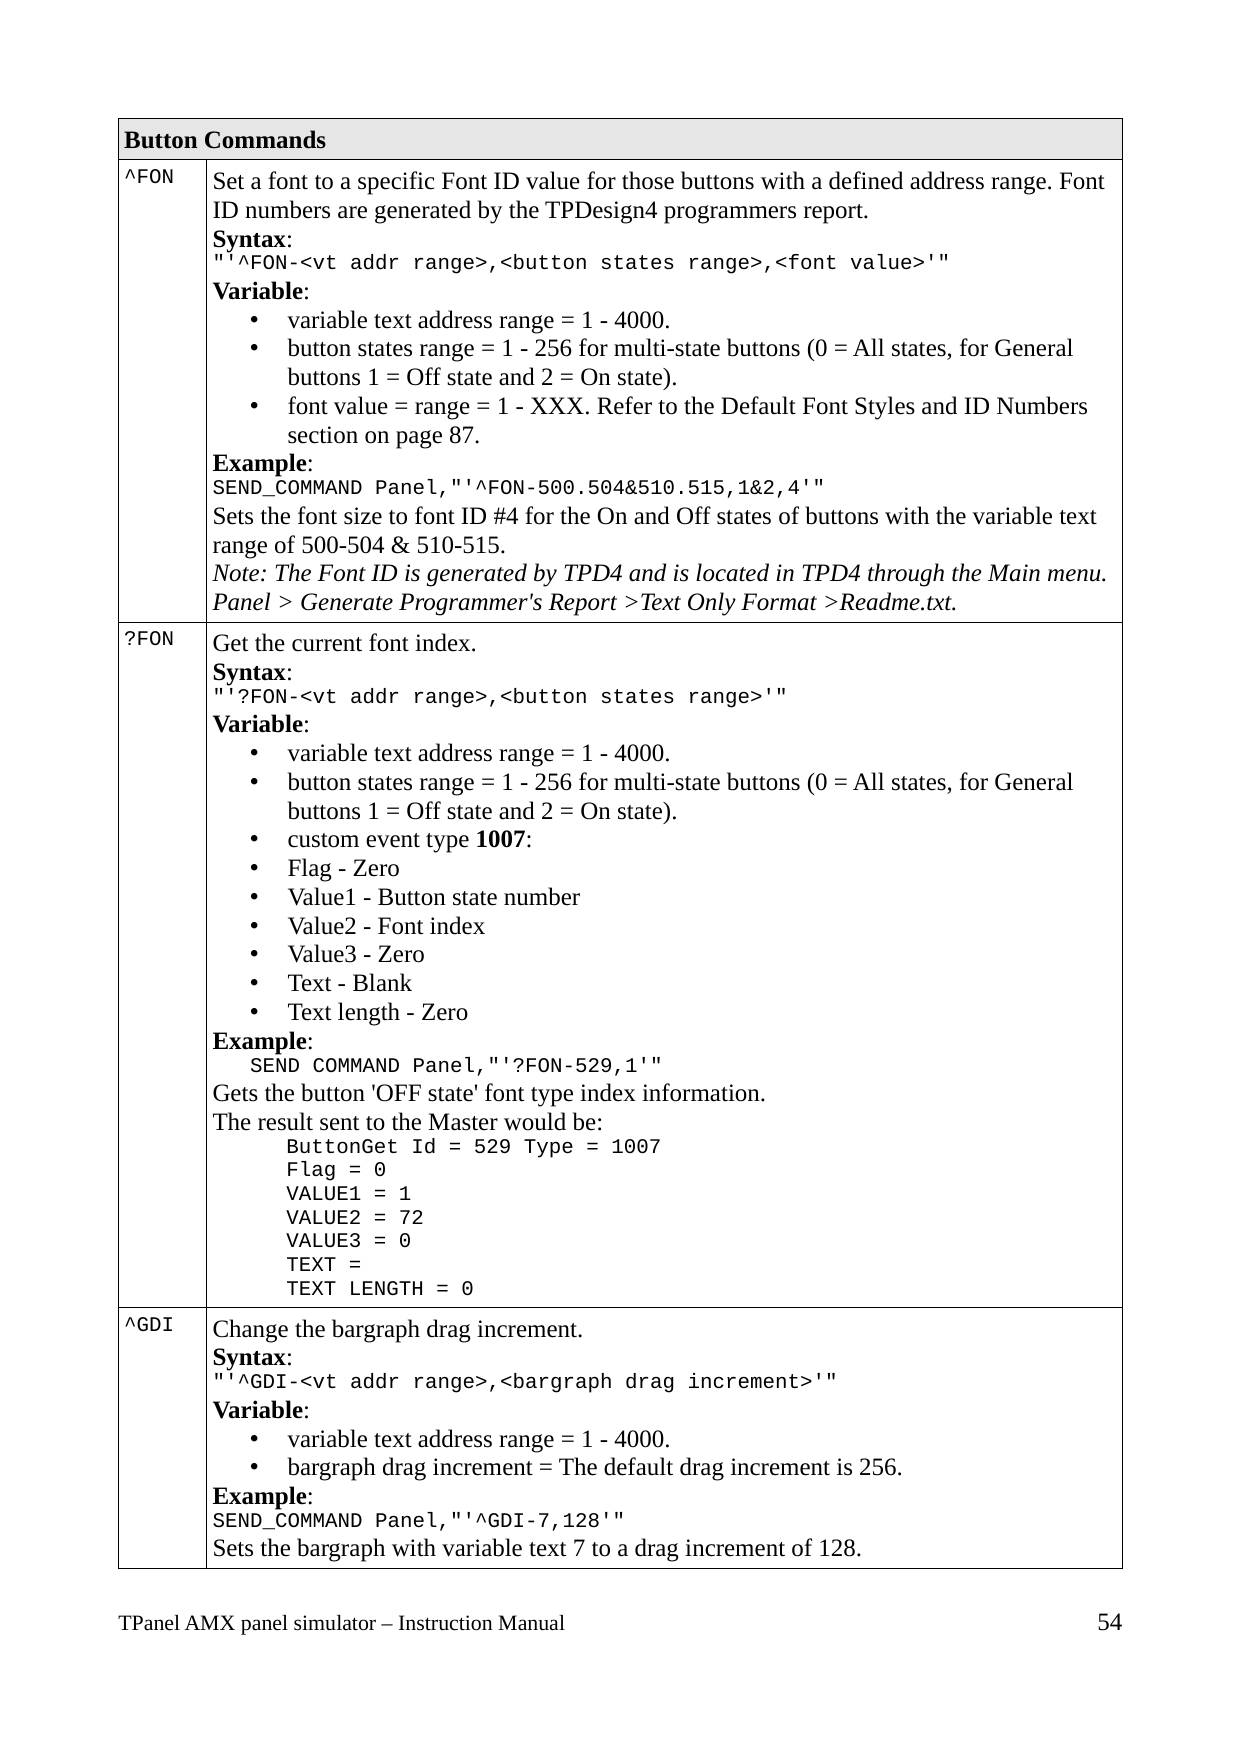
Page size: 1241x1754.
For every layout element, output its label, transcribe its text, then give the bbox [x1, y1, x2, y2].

table_cell Get the current font index. Syntax: "'?FON-<vt addr range>,<button states range>'" Variable: variable text address range = 1 - 4000. button states range = 1 - 256 for multi-state buttons (0 = All states, for General buttons 1 = Off state and 2 = On state). custom event type 1007: Flag - Zero Value1 - Button state number Value2 - Font index Value3 - Zero Text - Blank Text length - Zero Example: SEND COMMAND Panel,"'?FON-529,1'" Gets the button 'OFF state' font type index information. The result sent to the Master would be: ButtonGet Id = 529 Type = 1007 Flag = 0 VALUE1 = 1 VALUE2 = 72 VALUE3 = 0 TEXT = TEXT LENGTH = 0 [207, 623, 1122, 1307]
table_cell Change the bargraph drag increment. Syntax: "'^GDI-<vt addr range>,<bargraph drag increment>'" Variable: variable text address range = 1 - 4000. bargraph drag increment = The default drag increment is 256. Example: SEND_COMMAND Panel,"'^GDI-7,128'" Sets the bargraph with variable text 7 to a drag increment of 128. [207, 1308, 1122, 1568]
table_cell ^FON [119, 160, 206, 622]
table_header Button Commands [119, 119, 1122, 159]
table_cell Set a font to a specific Font ID value for those buttons with a defined address range. Font ID numbers are generated by the TPDesign4 programmers report. Syntax: "'^FON-<vt addr range>,<button states range>,<font value>'" Variable: variable text address range = 1 - 4000. button states range = 1 - 256 for multi-state buttons (0 = All states, for General buttons 1 = Off state and 2 = On state). font value = range = 1 - XXX. Refer to the Default Font Styles and ID Numbers section on page 87. Example: SEND_COMMAND Panel,"'^FON-500.504&510.515,1&2,4'" Sets the font size to font ID #4 for the On and Off states of buttons with the variable text range of 500-504 & 510-515. Note: The Font ID is generated by TPD4 and is located in TPD4 through the Main menu. Panel > Generate Programmer's Report >Text Only Format >Readme.txt. [207, 160, 1122, 622]
table_cell ^GDI [119, 1308, 206, 1568]
table_cell ?FON [119, 623, 206, 1307]
